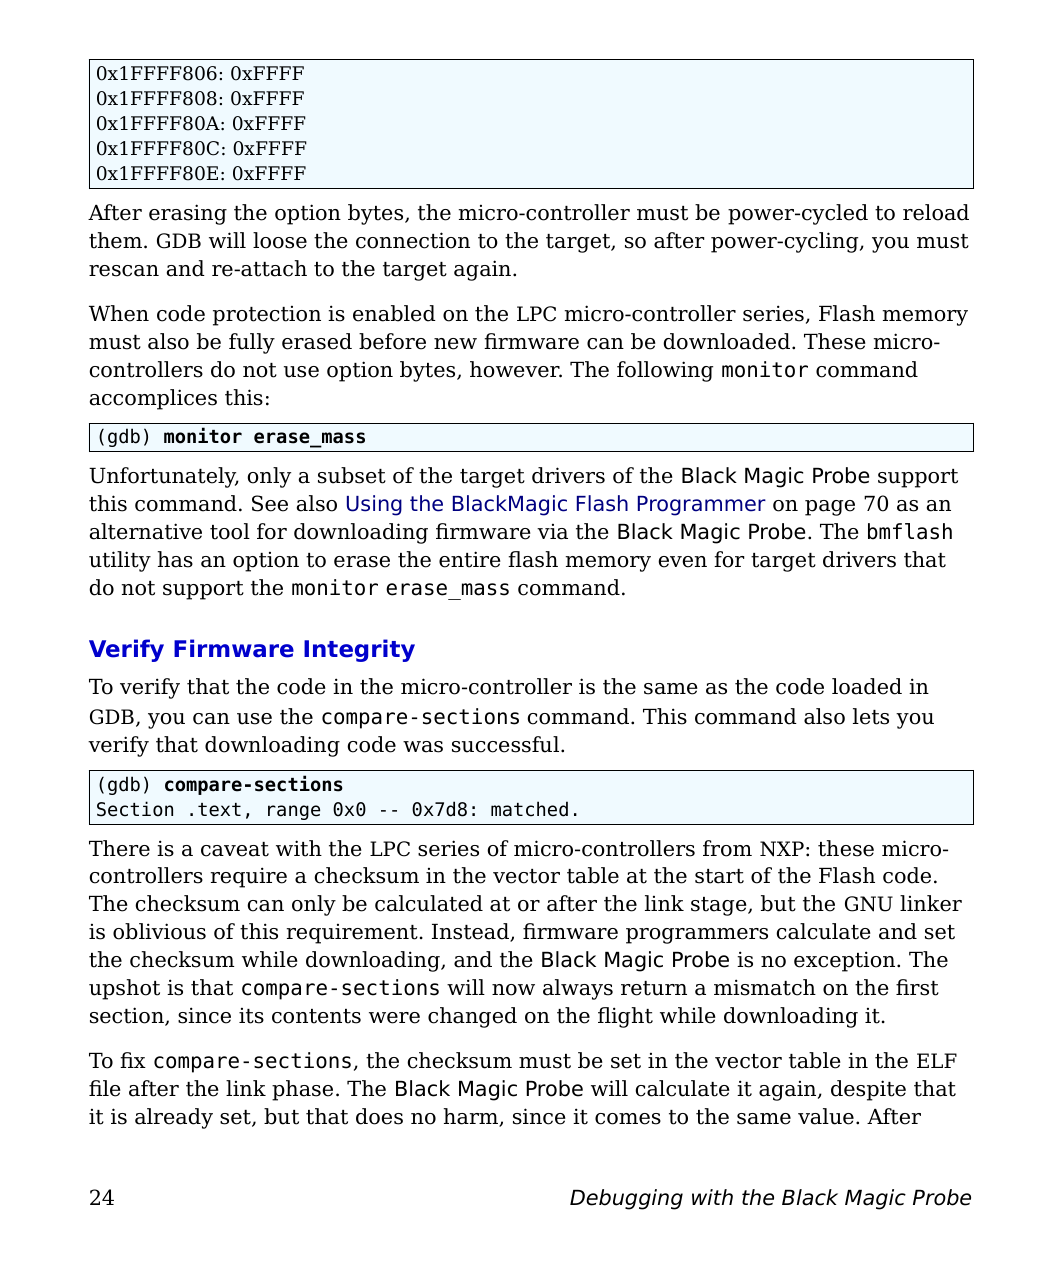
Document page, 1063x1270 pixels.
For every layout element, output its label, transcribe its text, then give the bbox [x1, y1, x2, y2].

text 0x1FFFF80E: 0xFFFF [90, 159, 973, 188]
text After erasing the option bytes, the micro-controller must be power-cycled to reload them. GDB will loose the connection to the target, so after power-cycling, you must rescan and re-attach to the target again. [88, 201, 974, 281]
text (gdb) monitor erase_mass [90, 424, 973, 451]
text To fix compare-sections, the checksum must be set in the vector table in the ELF file after the link phase. The Black Magic Probe will calculate it again, despite that it is already set, but that does no harm, since it comes to the same value. After [88, 1049, 974, 1129]
text There is a caveat with the LPC series of micro-controllers from NXP: these micro-controllers require a checksum in the vector table at the start of the Flash code. The checksum can only be calculated at or after the link stage, but the GNU linker is oblivious of this requirement. Instead, firmware programmers calculate and set the checksum while downloading, and the Black Magic Probe is no exception. The upshot is that compare-sections will now always return a mismatch on the first section, since its contents were changed on the flight while downloading it. [88, 837, 974, 1028]
text 0x1FFFF80C: 0xFFFF [90, 134, 973, 159]
subtitle Verify Firmware Integrity [88, 636, 974, 663]
text 0x1FFFF808: 0xFFFF [90, 84, 973, 109]
text When code protection is enabled on the LPC micro-controller series, Flash memory must also be fully erased before new firmware can be downloaded. These micro-controllers do not use option bytes, however. The following monitor command accomplices this: [88, 302, 974, 410]
text Unfortunately, only a subset of the target drivers of the Black Magic Probe support this command. See also Using the BlackMagic Flash Programmer on page 70 as an alternative tool for downloading firmware via the Black Magic Probe. The bmflash utility has an option to erase the entire flash memory even for target drivers that do not support the monitor erase_mass command. [88, 464, 974, 600]
text To verify that the code in the micro-controller is the same as the code loaded in GDB, you can use the compare-sections command. This command also lets you verify that downloading code was successful. [88, 675, 974, 757]
text 0x1FFFF80A: 0xFFFF [90, 109, 973, 134]
text Section .text, range 0x0 -- 0x7d8: matched. [90, 795, 973, 824]
text (gdb) compare-sections [90, 771, 973, 795]
text 0x1FFFF806: 0xFFFF [90, 60, 973, 84]
